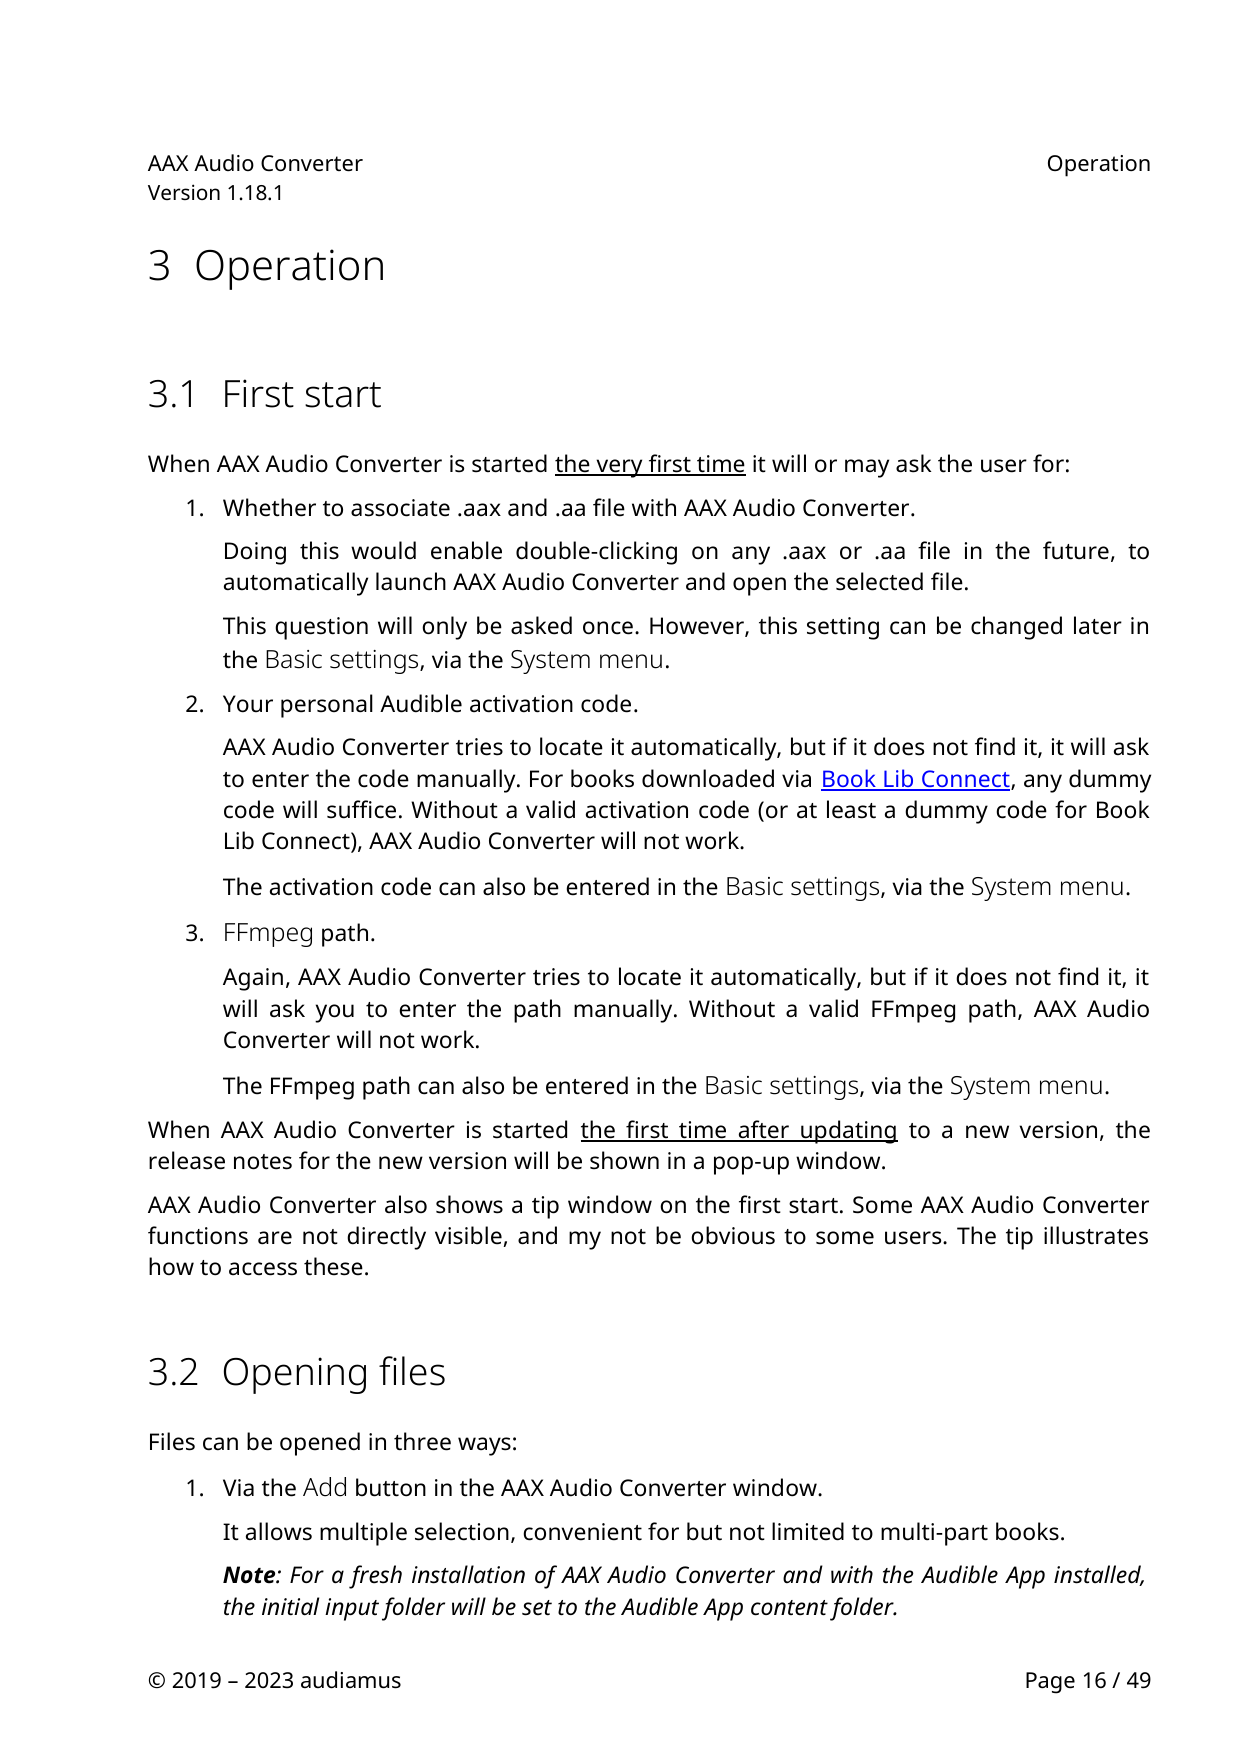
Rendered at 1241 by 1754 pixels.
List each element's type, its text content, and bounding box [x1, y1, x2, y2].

text When AAX Audio Converter is started the first time after updating to a new version, the release notes for the new version will be shown in a pop-up window. [148, 1114, 1152, 1176]
list Doing this would enable double-clicking on any .aax or .aa file in the future, to automatically launch AAX Audio Converter and open the selected file. [185, 535, 1152, 598]
list It allows multiple selection, convenient for but not limited to multi-part books. [185, 1516, 1152, 1547]
list Note: For a fresh installation of AAX Audio Converter and with the Audible App installed, the initial input folder will be set to the Audible App content folder. [185, 1559, 1152, 1622]
list FFmpeg path. [185, 915, 1152, 949]
text Files can be opened in three ways: [148, 1426, 1152, 1457]
list Via the Add button in the AAX Audio Converter window. [185, 1469, 1152, 1503]
text AAX Audio Converter also shows a tip window on the first start. Some AAX Audio Converter functions are not directly visible, and my not be obvious to some users. The tip illustrates how to access these. [148, 1189, 1152, 1282]
list Again, AAX Audio Converter tries to locate it automatically, but if it does not find it, it will ask you to enter the path manually. Without a valid FFmpeg path, AAX Audio Converter will not work. [185, 961, 1152, 1055]
text When AAX Audio Converter is started the very first time it will or may ask the user for: [148, 448, 1152, 479]
list This question will only be asked once. However, this setting can be changed later in the Basic settings, via the System menu. [185, 610, 1152, 675]
list AAX Audio Converter tries to locate it automatically, but if it does not find it, it will ask to enter the code manually. For books downloaded via Book Lib Connect, any dummy code will suffice. Without a valid activation code (or at least a dummy code for Book Lib Connect), AAX Audio Converter will not work. [185, 731, 1152, 856]
list Your personal Audible activation code. [185, 688, 1152, 719]
subtitle First start [148, 367, 1152, 418]
list Whether to associate .aax and .aa file with AAX Audio Converter. [185, 491, 1152, 523]
subtitle Opening files [148, 1345, 1152, 1396]
subtitle Operation [148, 235, 1152, 292]
list The activation code can also be entered in the Basic settings, via the System menu. [185, 869, 1152, 903]
list The FFmpeg path can also be entered in the Basic settings, via the System menu. [185, 1067, 1152, 1101]
